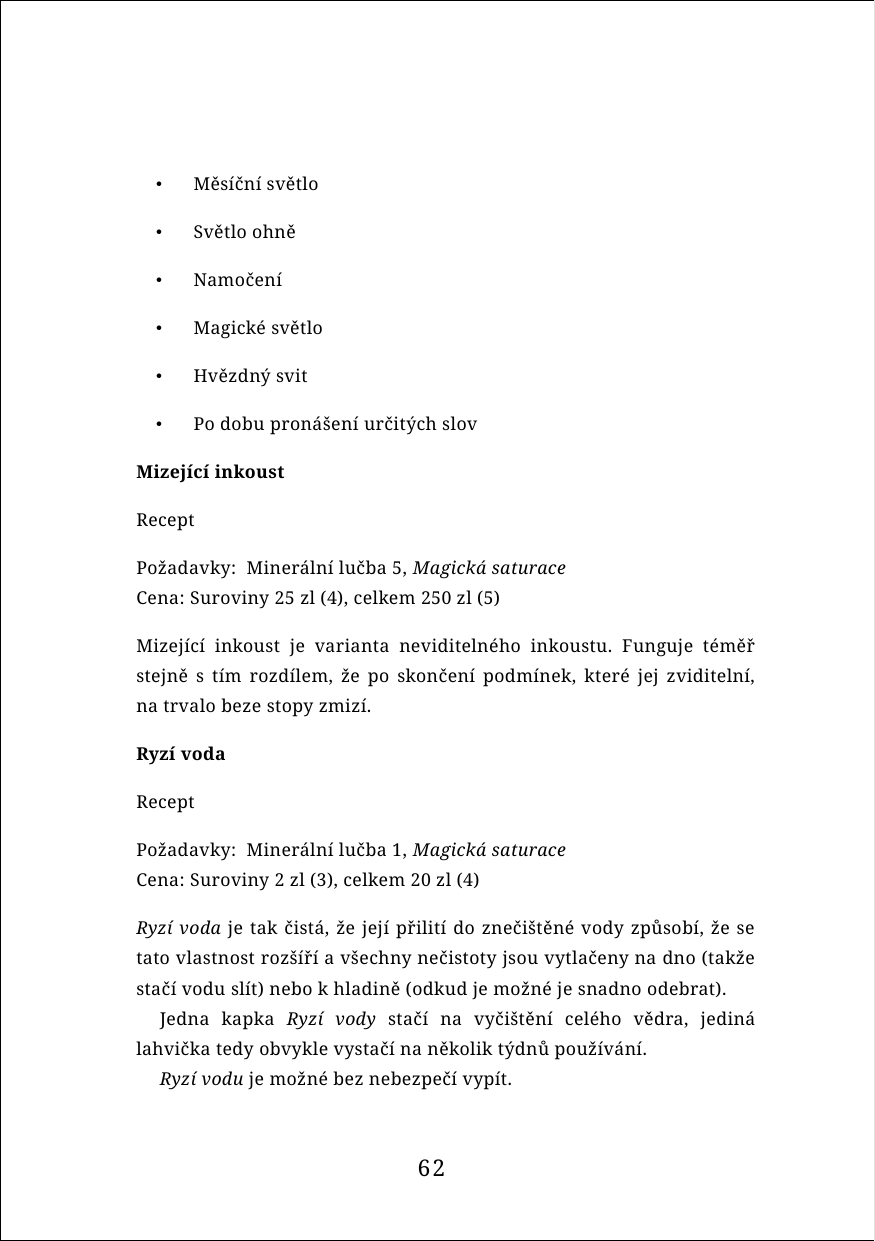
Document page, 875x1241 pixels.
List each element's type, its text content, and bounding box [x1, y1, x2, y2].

text Požadavky: Minerální lučba 1, Magická saturace Cena: Suroviny 2 zl (3), celkem 20 zl (4) [136, 837, 756, 892]
list Namočení [156, 268, 756, 292]
text Recept [136, 789, 756, 814]
list Po dobu pronášení určitých slov [156, 411, 756, 436]
text Ryzí voda je tak čistá, že její přilití do znečištěné vody způsobí, že se tato vlastnost rozšíří a všechny nečistoty jsou vytlačeny na dno (takže stačí vodu slít) nebo k hladině (odkud je možné je snadno odebrat). Jedna kapka Ryzí vody stačí na vyčištění celého vědra, jediná lahvička tedy obvykle vystačí na několik týdnů používání. Ryzí vodu je možné bez nebezpečí vypít. [136, 916, 756, 1091]
list Magické světlo [156, 316, 756, 340]
list Hvězdný svit [156, 363, 756, 388]
text Mizející inkoust je varianta neviditelného inkoustu. Funguje téměř stejně s tím rozdílem, že po skončení podmínek, které jej zviditelní, na trvalo beze stopy zmizí. [136, 633, 756, 718]
list Měsíční světlo [156, 172, 756, 196]
text Ryzí voda [136, 742, 756, 766]
text Požadavky: Minerální lučba 5, Magická saturace Cena: Suroviny 25 zl (4), celkem 250 zl (5) [136, 555, 756, 609]
list Světlo ohně [156, 220, 756, 244]
text Mizející inkoust [136, 459, 756, 483]
text Recept [136, 507, 756, 531]
